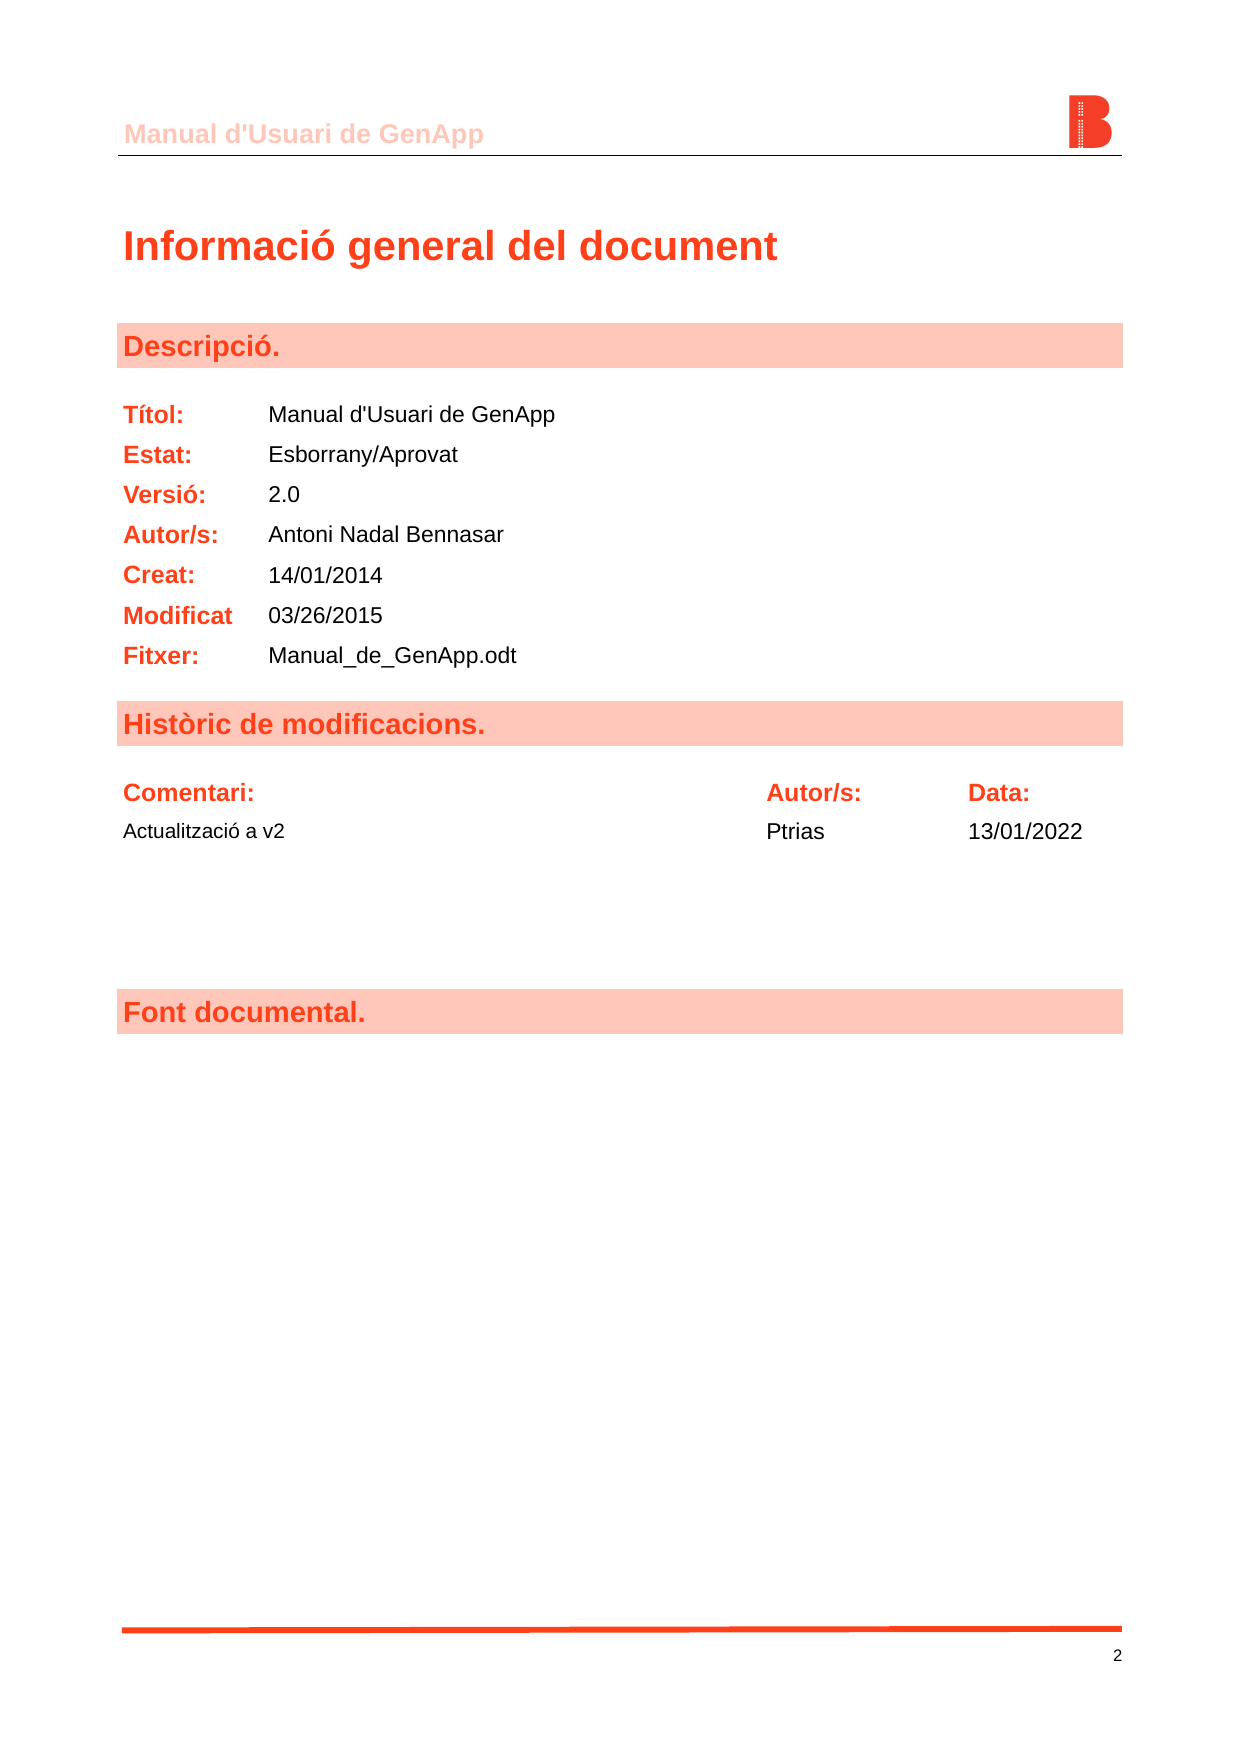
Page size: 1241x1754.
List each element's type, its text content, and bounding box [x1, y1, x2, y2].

table_cell Antoni Nadal Bennasar [262, 515, 1123, 555]
table_cell Fitxer: [117, 635, 262, 675]
picture [1063, 94, 1117, 150]
table_cell 13/01/2022 [962, 812, 1123, 850]
table_cell Esborrany/Aprovat [262, 434, 1123, 474]
table_cell Descripció. [117, 323, 1123, 368]
table_cell [117, 964, 1123, 989]
table_cell [117, 675, 1123, 701]
table_cell Actualització a v2 [117, 812, 760, 850]
table_cell Manual_de_GenApp.odt [262, 635, 1123, 675]
table_cell Autor/s: [760, 772, 962, 812]
table_cell [962, 888, 1123, 926]
table_cell 26/03/2015 [262, 595, 1123, 635]
table_cell Ptrias [760, 812, 962, 850]
table_cell Versió: [117, 474, 262, 514]
table_cell [117, 1138, 1123, 1176]
table_cell Històric de modificacions. [117, 701, 1123, 746]
table_cell [117, 926, 760, 963]
table_cell [760, 888, 962, 926]
table_cell Autor/s: [117, 515, 262, 555]
table_cell Títol: [117, 394, 262, 434]
table_cell [117, 1060, 1123, 1098]
table_cell Estat: [117, 434, 262, 474]
table_cell Comentari: [117, 772, 760, 812]
table_cell Data: [962, 772, 1123, 812]
table_cell Creat: [117, 555, 262, 595]
table_header Informació general del document [117, 216, 1123, 323]
table_cell [117, 1098, 1123, 1138]
table_cell [117, 1034, 1123, 1060]
table_cell 2.0 [262, 474, 1123, 514]
table_cell Modificat [117, 595, 262, 635]
table_cell [760, 926, 962, 963]
table_cell [117, 888, 760, 926]
table_cell [962, 926, 1123, 963]
table_cell 14/01/2014 [262, 555, 1123, 595]
table_cell [117, 368, 1123, 394]
table_cell [117, 746, 1123, 772]
table_cell [760, 850, 962, 888]
table_cell [962, 850, 1123, 888]
table_cell Manual d'Usuari de GenApp [262, 394, 1123, 434]
table_cell [117, 850, 760, 888]
table_cell Font documental. [117, 989, 1123, 1034]
